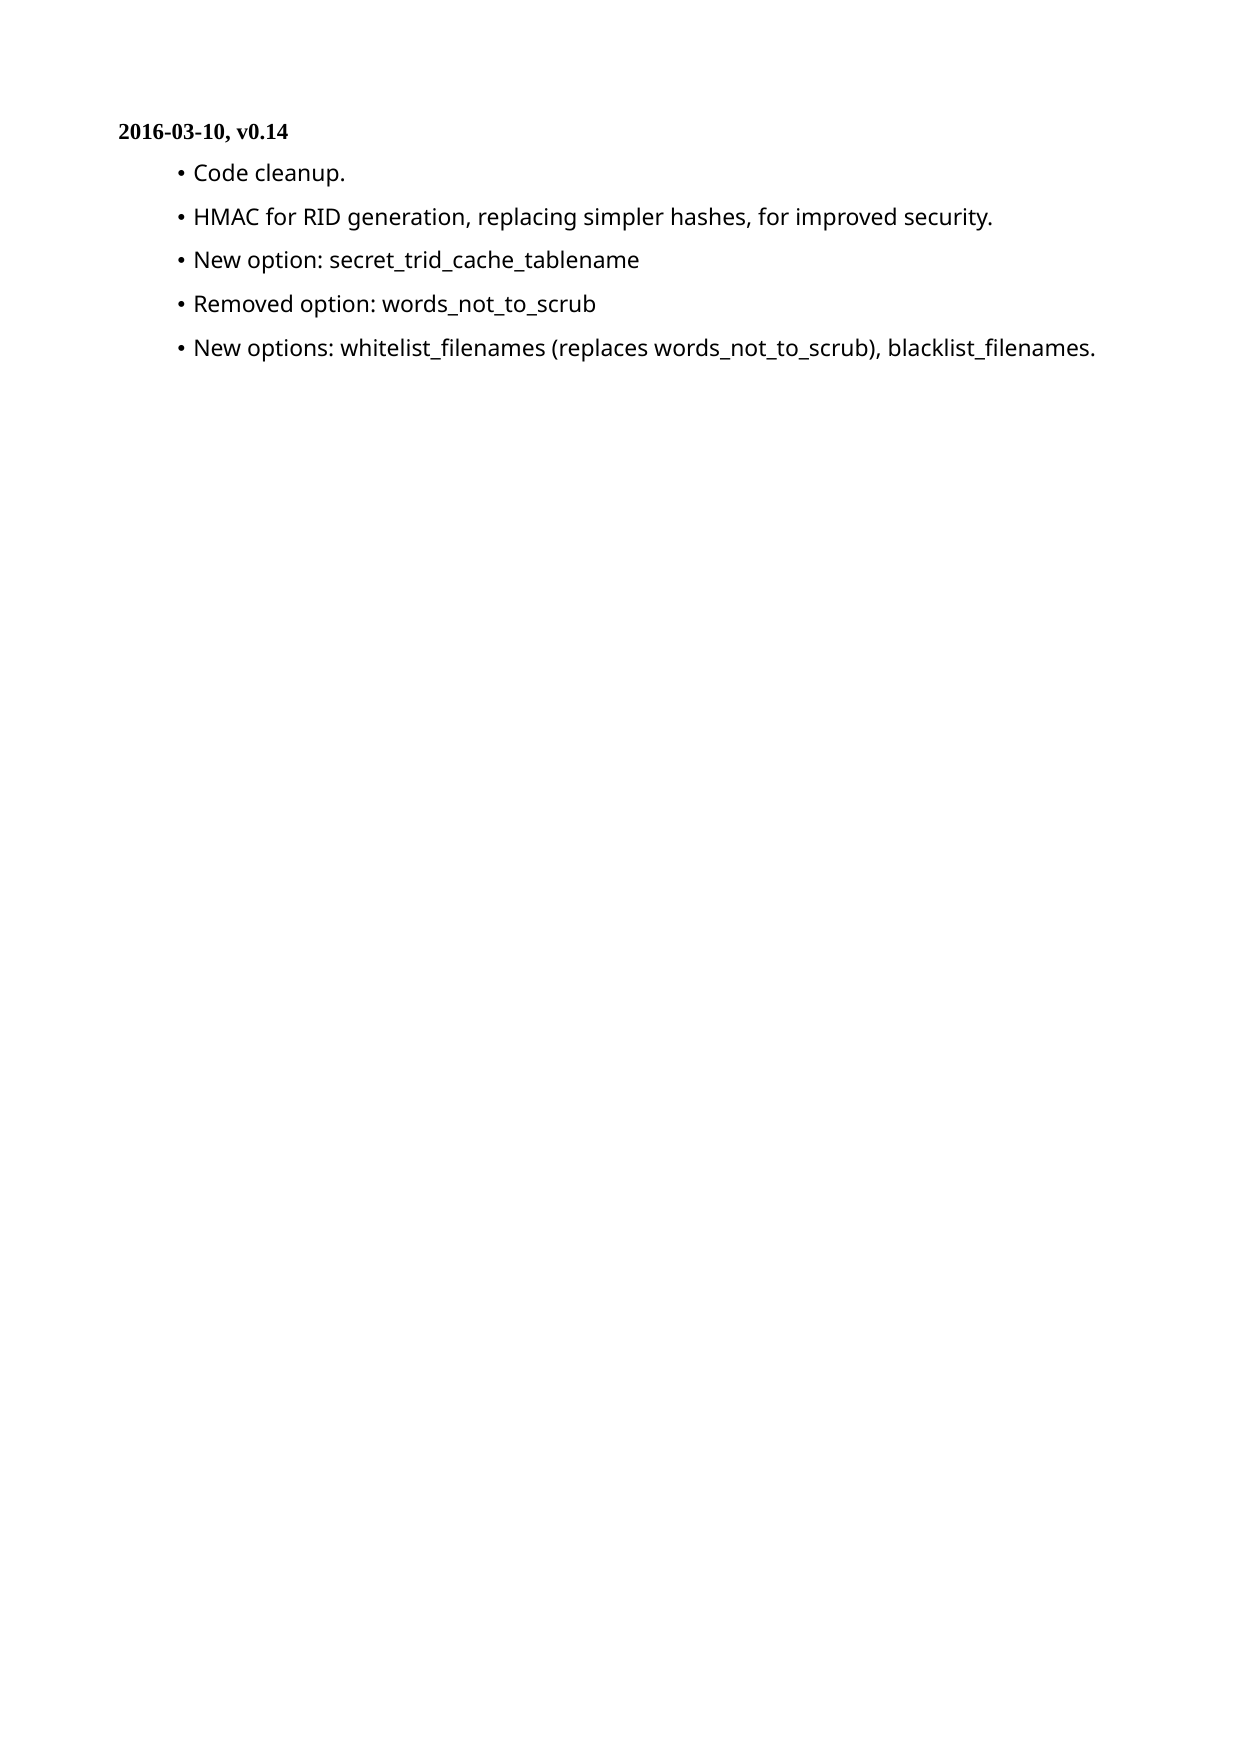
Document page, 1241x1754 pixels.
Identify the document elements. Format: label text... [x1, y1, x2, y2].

list Code cleanup. [177, 157, 1122, 188]
list Removed option: words_not_to_scrub [177, 288, 1122, 319]
subtitle 2016-03-10, v0.14 [118, 118, 1122, 144]
list HMAC for RID generation, replacing simpler hashes, for improved security. [177, 201, 1122, 232]
list New options: whitelist_filenames (replaces words_not_to_scrub), blacklist_filenames. [177, 332, 1122, 363]
list New option: secret_trid_cache_tablename [177, 244, 1122, 276]
